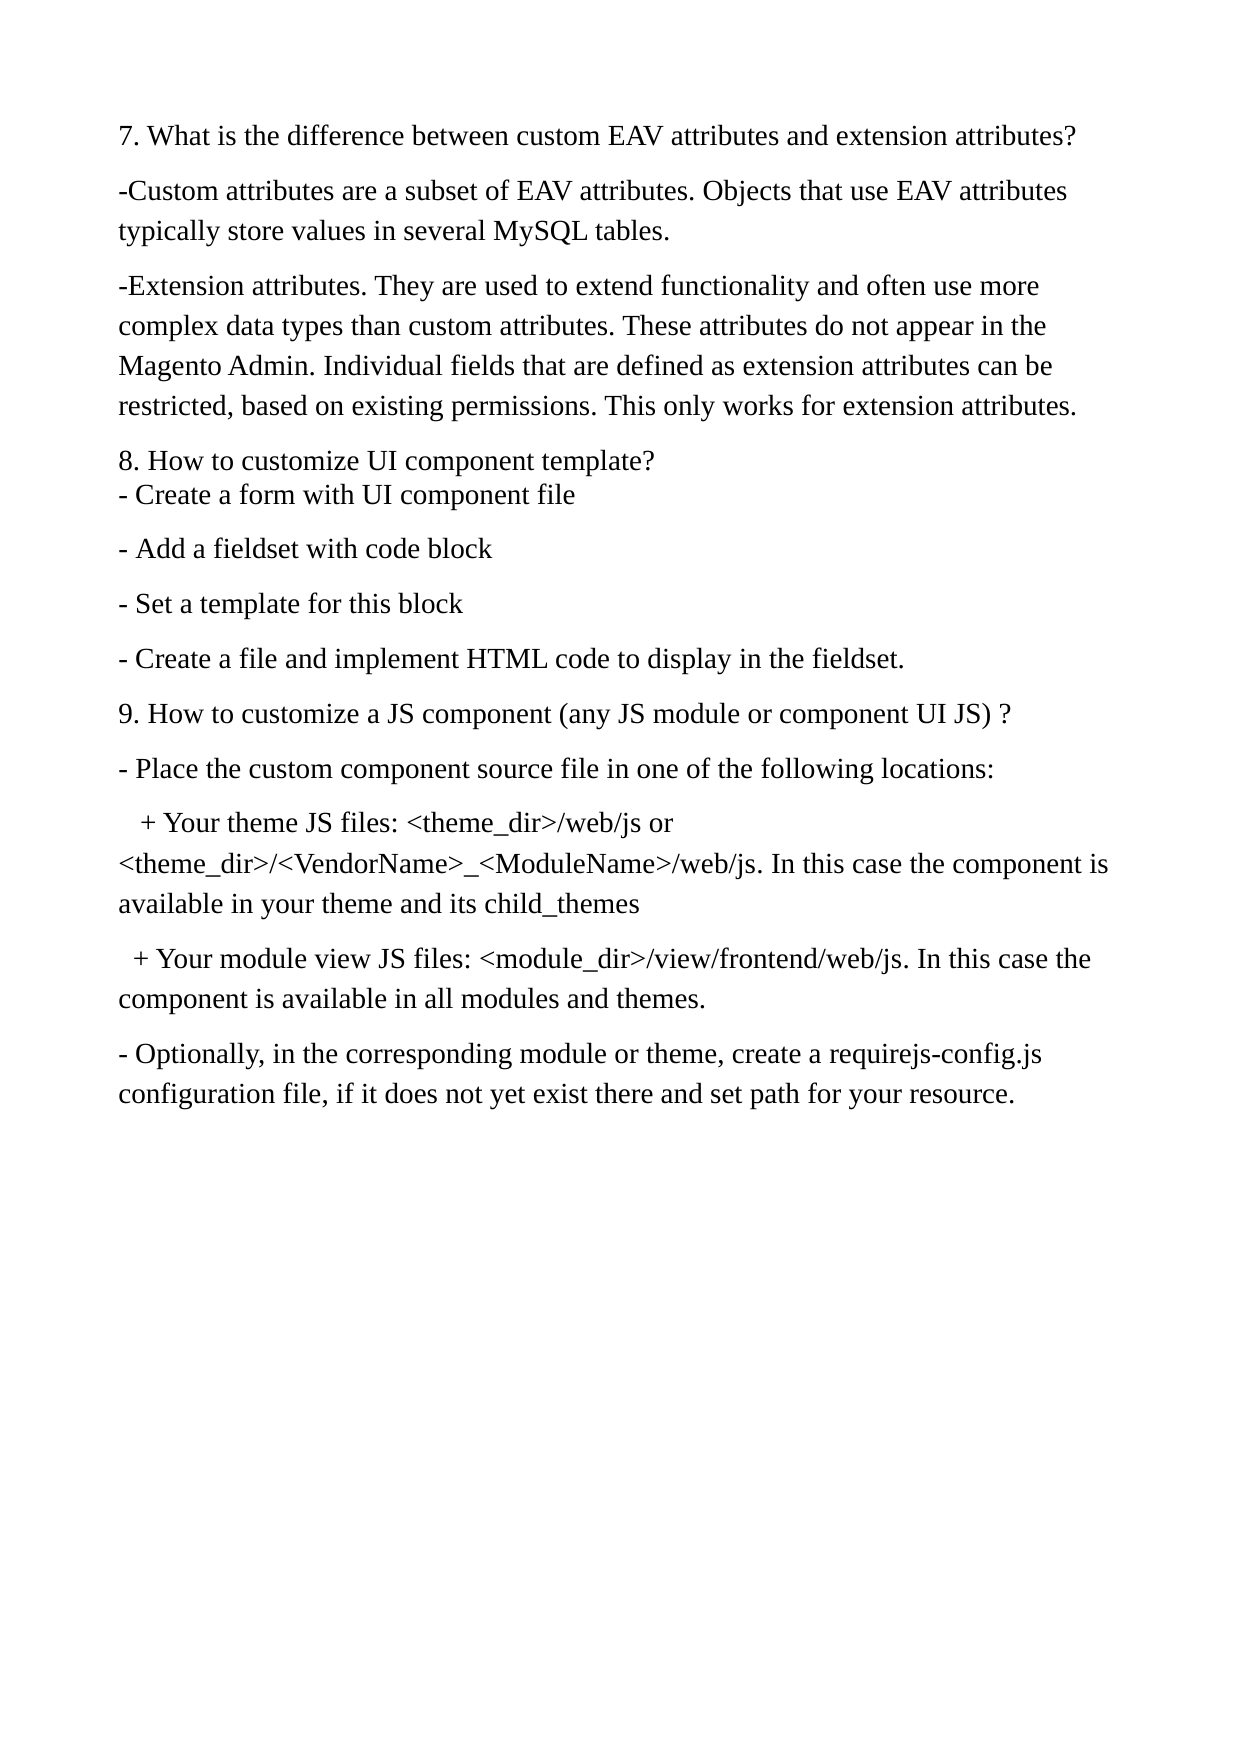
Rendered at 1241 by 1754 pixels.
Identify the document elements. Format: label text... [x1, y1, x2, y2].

text - Set a template for this block [118, 586, 1122, 620]
text - Create a form with UI component file [118, 477, 1122, 510]
text + Your module view JS files: <module_dir>/view/frontend/web/js. In this case the component is available in all modules and themes. [118, 941, 1122, 1014]
text + Your theme JS files: <theme_dir>/web/js or <theme_dir>/<VendorName>_<ModuleName>/web/js. In this case the component is available in your theme and its child_themes [118, 806, 1122, 919]
text - Optionally, in the corresponding module or theme, create a requirejs-config.js configuration file, if it does not yet exist there and set path for your resource. [118, 1036, 1122, 1109]
text - Add a fieldset with code block [118, 532, 1122, 565]
text 9. How to customize a JS component (any JS module or component UI JS) ? [118, 696, 1122, 729]
text -Custom attributes are a subset of EAV attributes. Objects that use EAV attributes typically store values in several MySQL tables. [118, 173, 1122, 247]
text -Extension attributes. They are used to extend functionality and often use more complex data types than custom attributes. These attributes do not appear in the Magento Admin. Individual fields that are defined as extension attributes can be restricted, based on existing permissions. This only works for extension attributes. [118, 268, 1122, 422]
text - Create a file and implement HTML code to display in the fieldset. [118, 641, 1122, 675]
text 7. What is the difference between custom EAV attributes and extension attributes? [118, 118, 1122, 152]
text 8. How to customize UI component template? [118, 443, 1122, 477]
text - Place the custom component source file in one of the following locations: [118, 751, 1122, 784]
